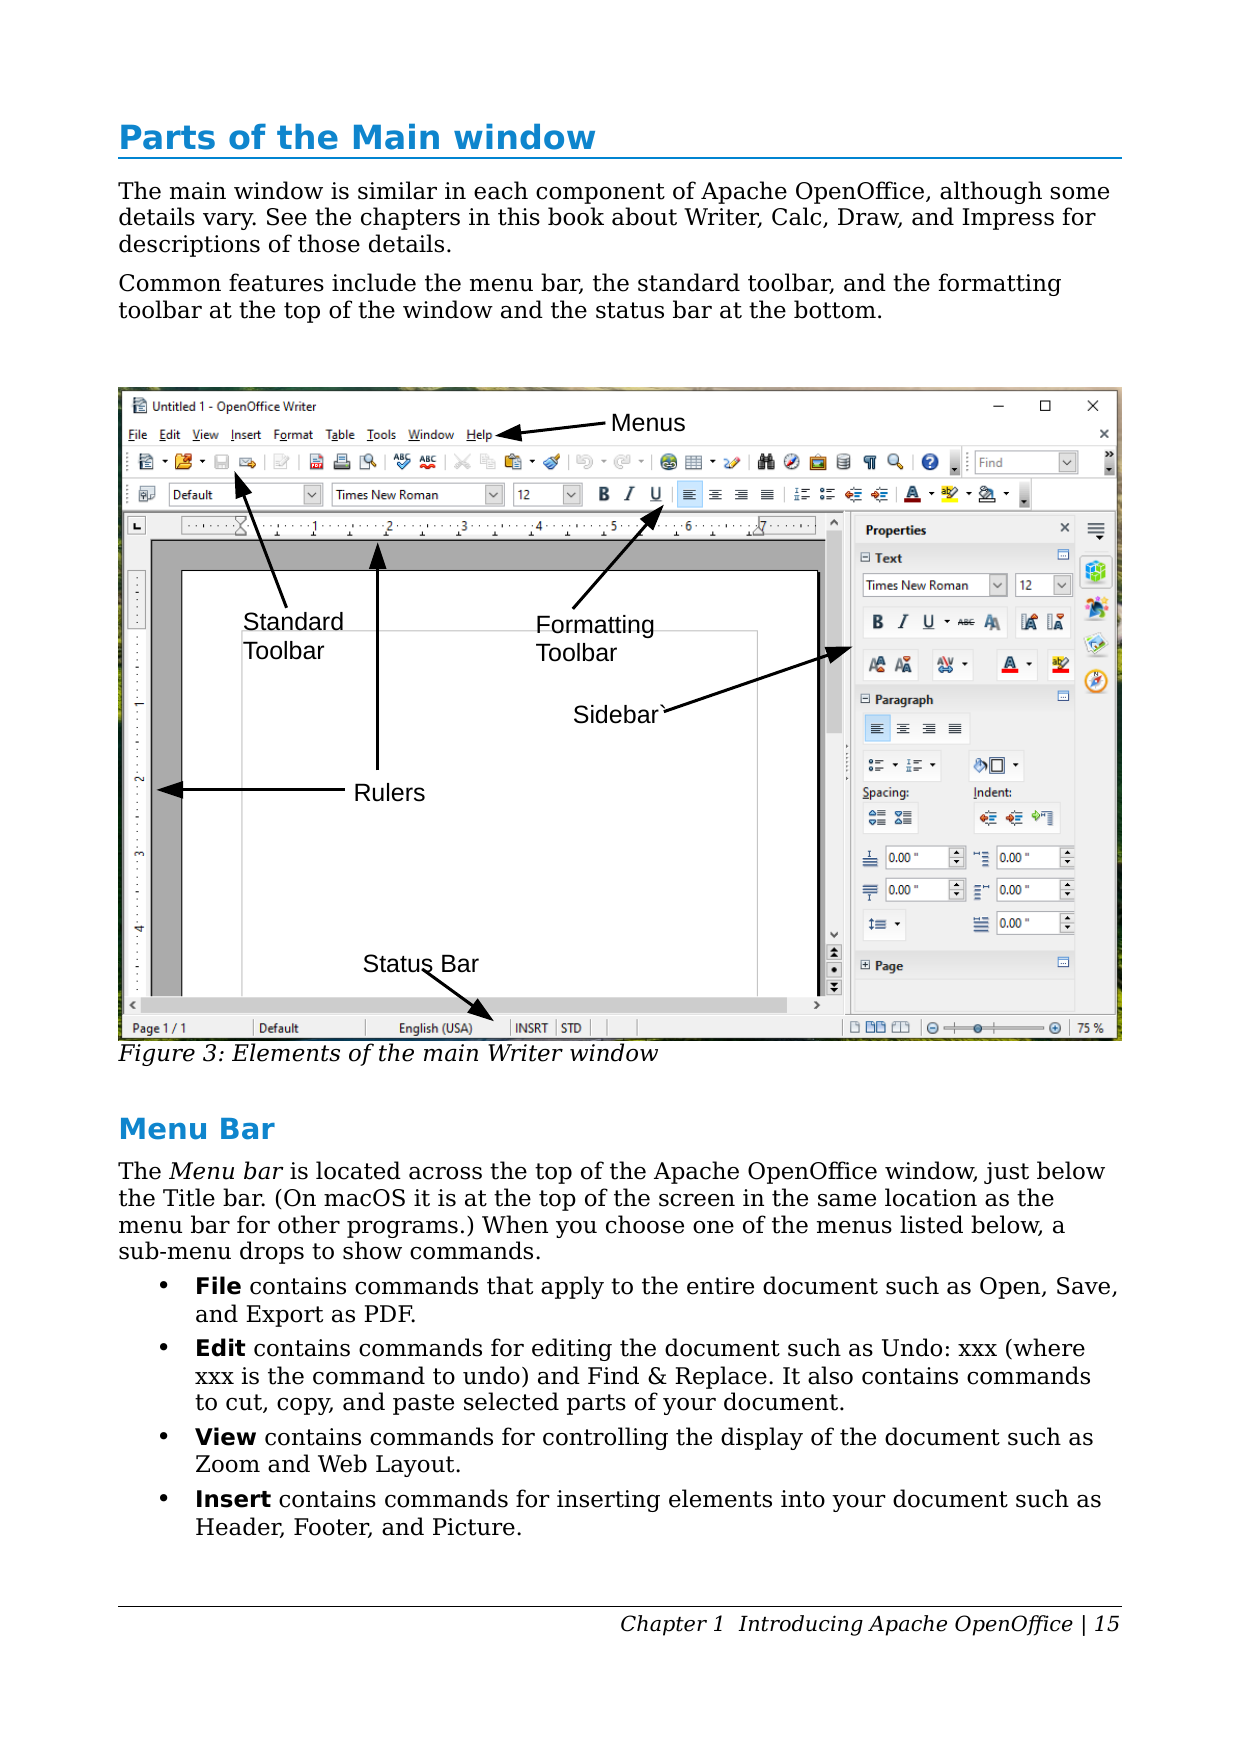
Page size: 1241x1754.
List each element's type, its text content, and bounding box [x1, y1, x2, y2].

subtitle Parts of the Main window [118, 118, 1122, 157]
list Insert contains commands for inserting elements into your document such as Header, Footer, and Picture. [156, 1484, 1122, 1540]
list View contains commands for controlling the display of the document such as Zoom and Web Layout. [156, 1422, 1122, 1478]
list File contains commands that apply to the entire document such as Open, Save, and Export as PDF. [156, 1272, 1122, 1327]
picture [118, 387, 1122, 1041]
list Edit contains commands for editing the document such as Undo: xxx (where xxx is the command to undo) and Find & Replace. It also contains commands to cut, copy, and paste selected parts of your document. [156, 1334, 1122, 1416]
text Figure 3: Elements of the main Writer window [118, 1041, 1122, 1067]
list The Menu bar is located across the top of the Apache OpenOffice window, just below the Title bar. (On macOS it is at the top of the screen in the same location as the menu bar for other programs.) When you choose one of the menus listed below, a sub-menu drops to show commands. [118, 1158, 1122, 1265]
text Common features include the menu bar, the standard toolbar, and the formatting toolbar at the top of the window and the status bar at the bottom. [118, 270, 1122, 324]
text The main window is similar in each component of Apache OpenOffice, although some details vary. See the chapters in this book about Writer, Calc, Draw, and Impress for descriptions of those details. [118, 178, 1122, 258]
subtitle Menu Bar [118, 1112, 1122, 1146]
